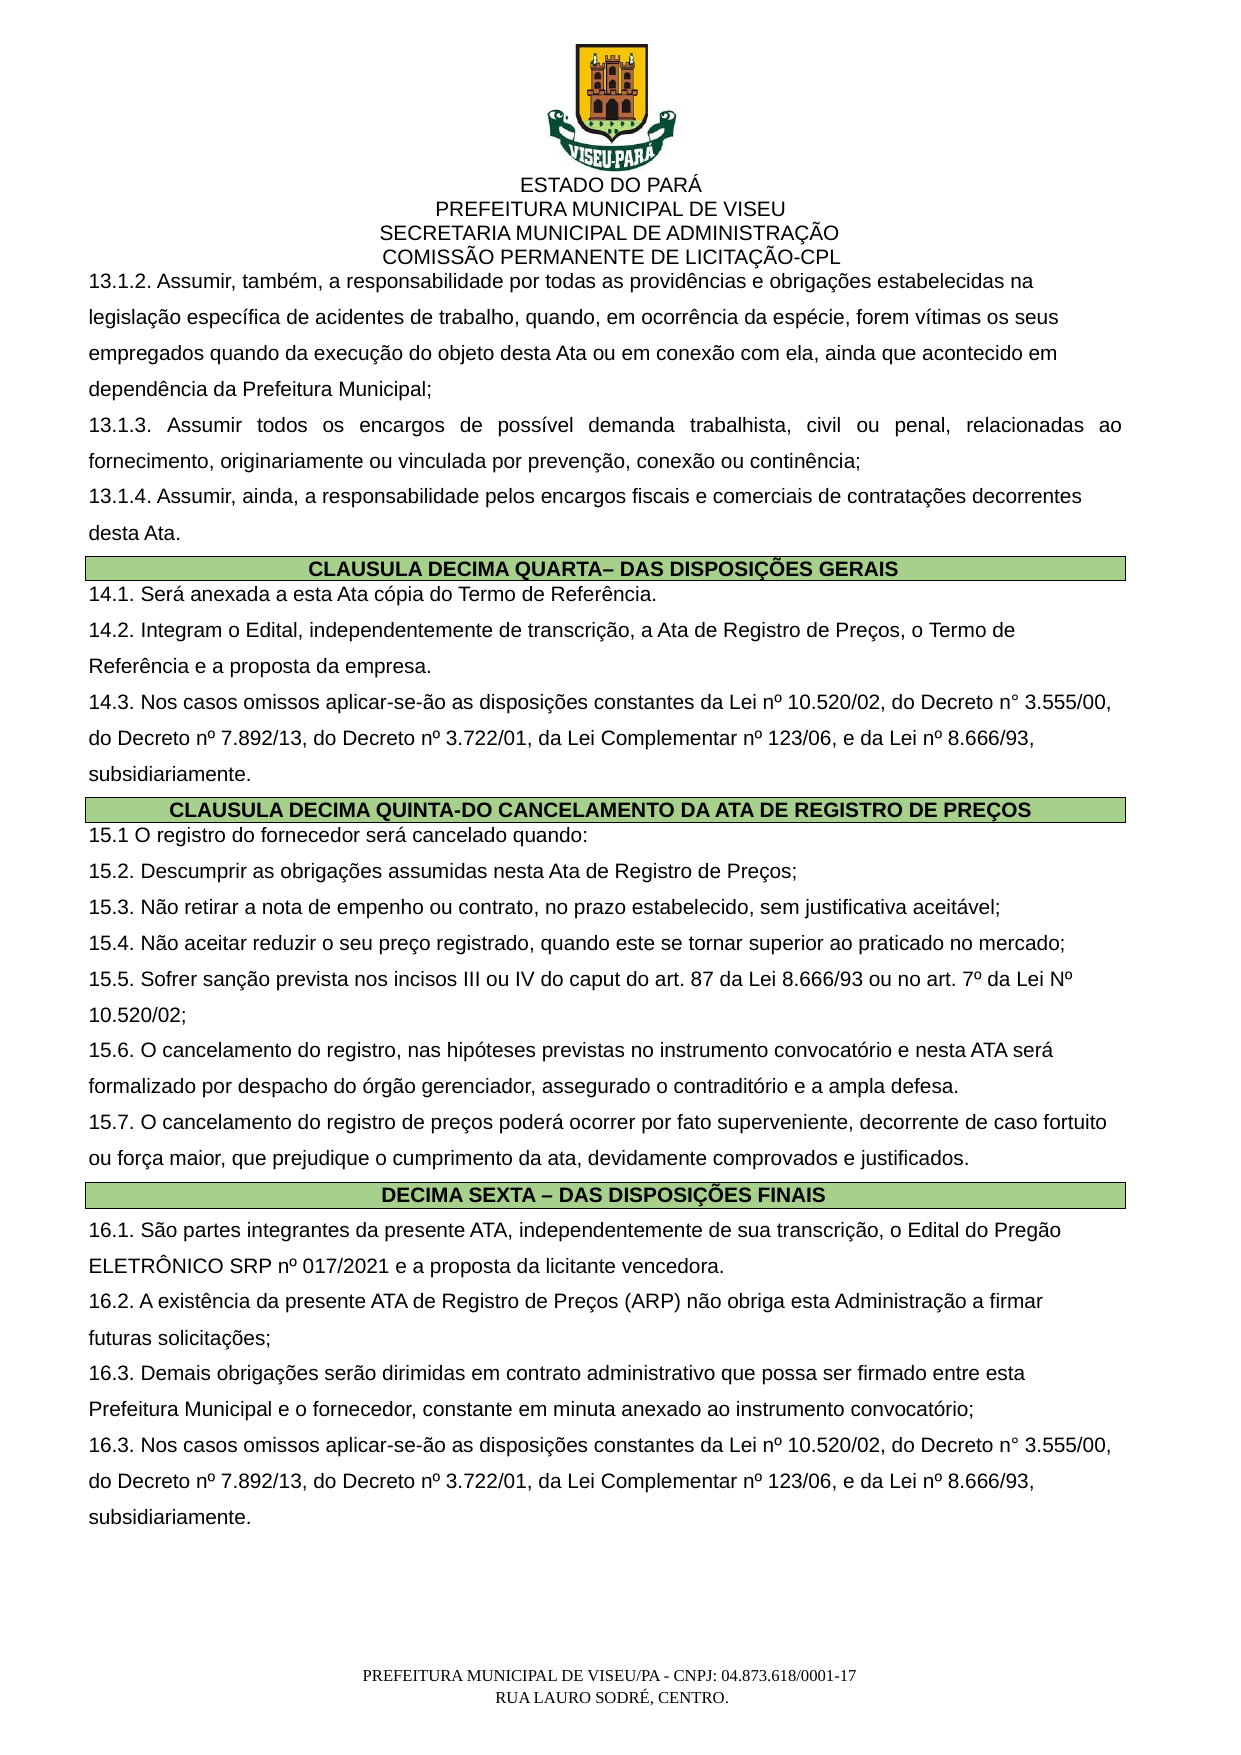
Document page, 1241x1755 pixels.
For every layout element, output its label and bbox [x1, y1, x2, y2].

picture [547, 44, 677, 172]
